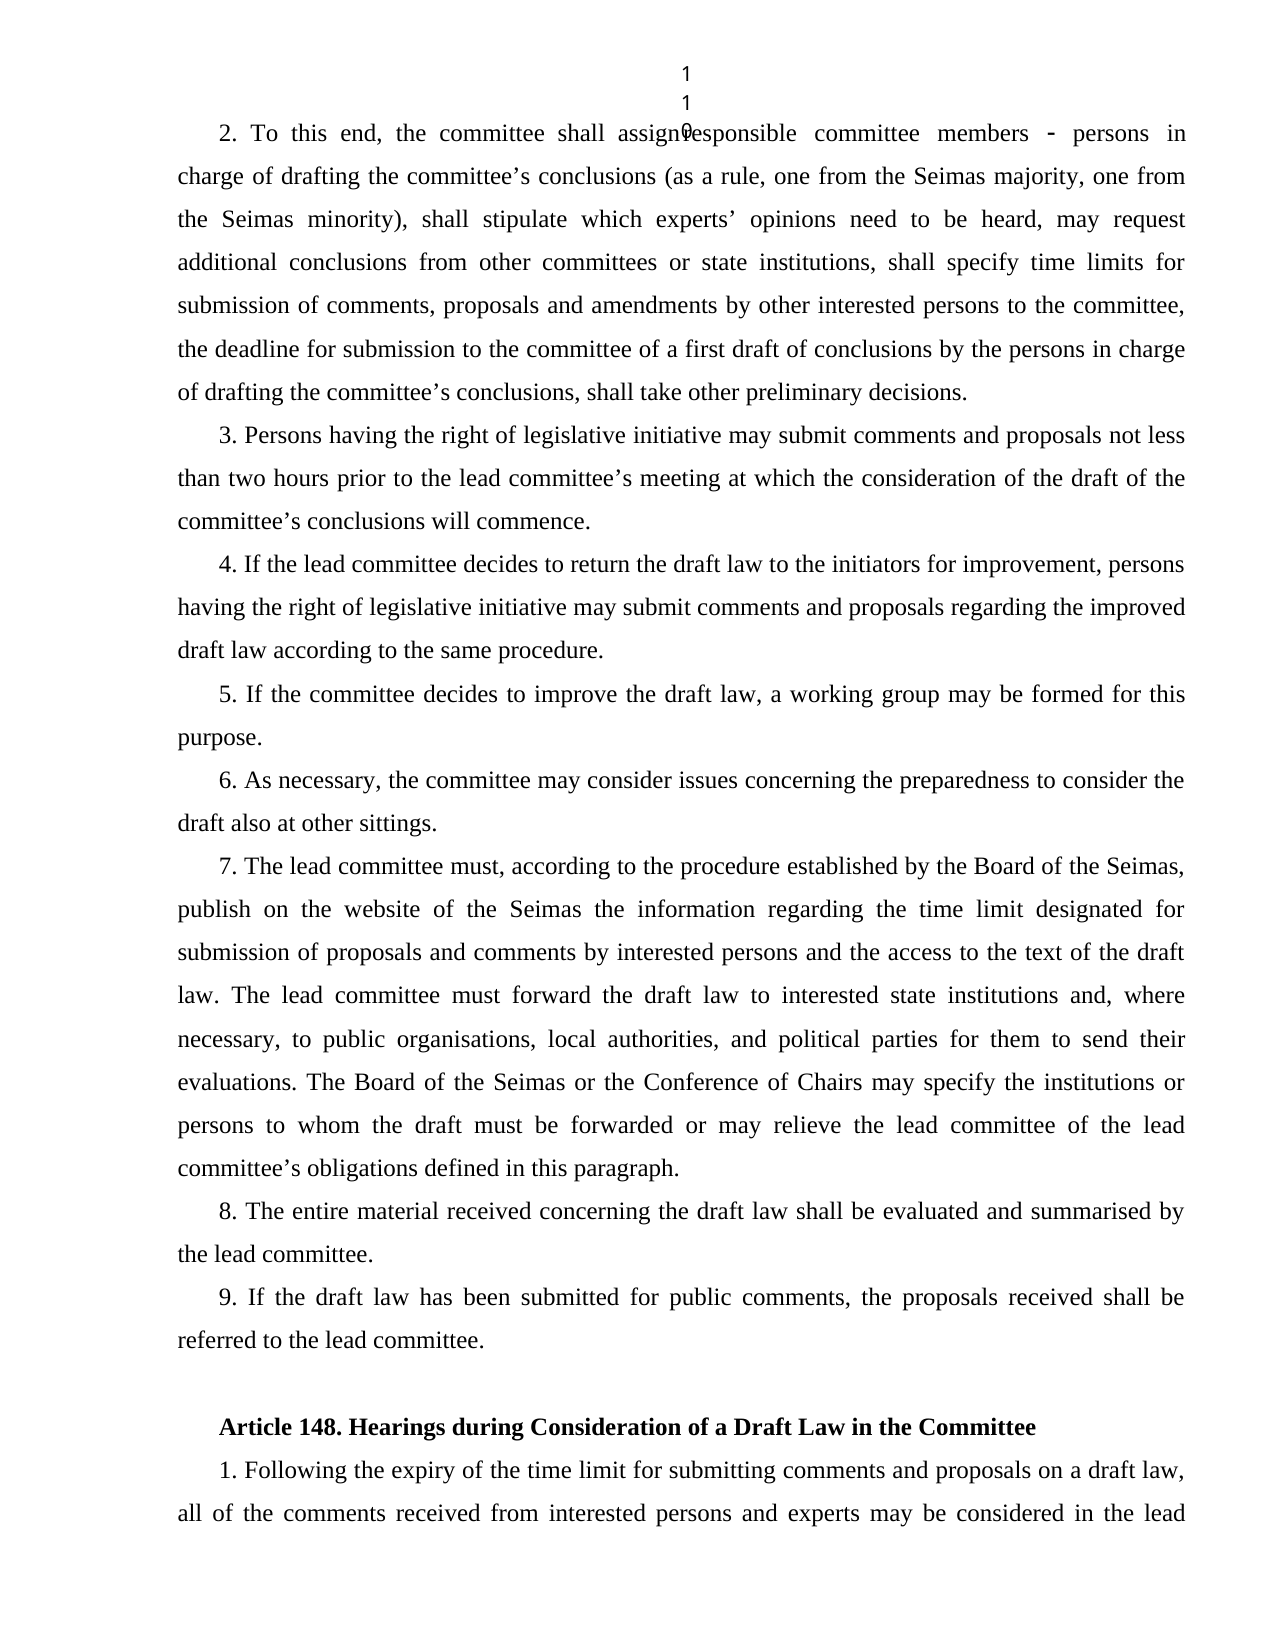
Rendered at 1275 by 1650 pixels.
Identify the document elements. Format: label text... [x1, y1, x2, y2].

text 6. As necessary, the committee may consider issues concerning the preparedness to consider the draft also at other sittings. [177, 765, 1186, 837]
text 5. If the committee decides to improve the draft law, a working group may be formed for this purpose. [177, 679, 1186, 751]
text 1. Following the expiry of the time limit for submitting comments and proposals on a draft law, all of the comments received from interested persons and experts may be considered in the lead [177, 1455, 1186, 1527]
text 3. Persons having the right of legislative initiative may submit comments and proposals not less than two hours prior to the lead committee’s meeting at which the consideration of the draft of the committee’s conclusions will commence. [177, 420, 1186, 535]
text Article 148. Hearings during Consideration of a Draft Law in the Committee [177, 1412, 1186, 1441]
text 9. If the draft law has been submitted for public comments, the proposals received shall be referred to the lead committee. [177, 1282, 1186, 1354]
text 7. The lead committee must, according to the procedure established by the Board of the Seimas, publish on the website of the Seimas the information regarding the time limit designated for submission of proposals and comments by interested persons and the access to the text of the draft law. The lead committee must forward the draft law to interested state institutions and, where necessary, to public organisations, local authorities, and political parties for them to send their evaluations. The Board of the Seimas or the Conference of Chairs may specify the institutions or persons to whom the draft must be forwarded or may relieve the lead committee of the lead committee’s obligations defined in this paragraph. [177, 851, 1186, 1182]
text 4. If the lead committee decides to return the draft law to the initiators for improvement, persons having the right of legislative initiative may submit comments and proposals regarding the improved draft law according to the same procedure. [177, 549, 1186, 664]
text 8. The entire material received concerning the draft law shall be evaluated and summarised by the lead committee. [177, 1196, 1186, 1268]
text 2. To this end, the committee shall assign responsible committee members  persons in charge of drafting the committee’s conclusions (as a rule, one from the Seimas majority, one from the Seimas minority), shall stipulate which experts’ opinions need to be heard, may request additional conclusions from other committees or state institutions, shall specify time limits for submission of comments, proposals and amendments by other interested persons to the committee, the deadline for submission to the committee of a first draft of conclusions by the persons in charge of drafting the committee’s conclusions, shall take other preliminary decisions. [177, 118, 1186, 406]
